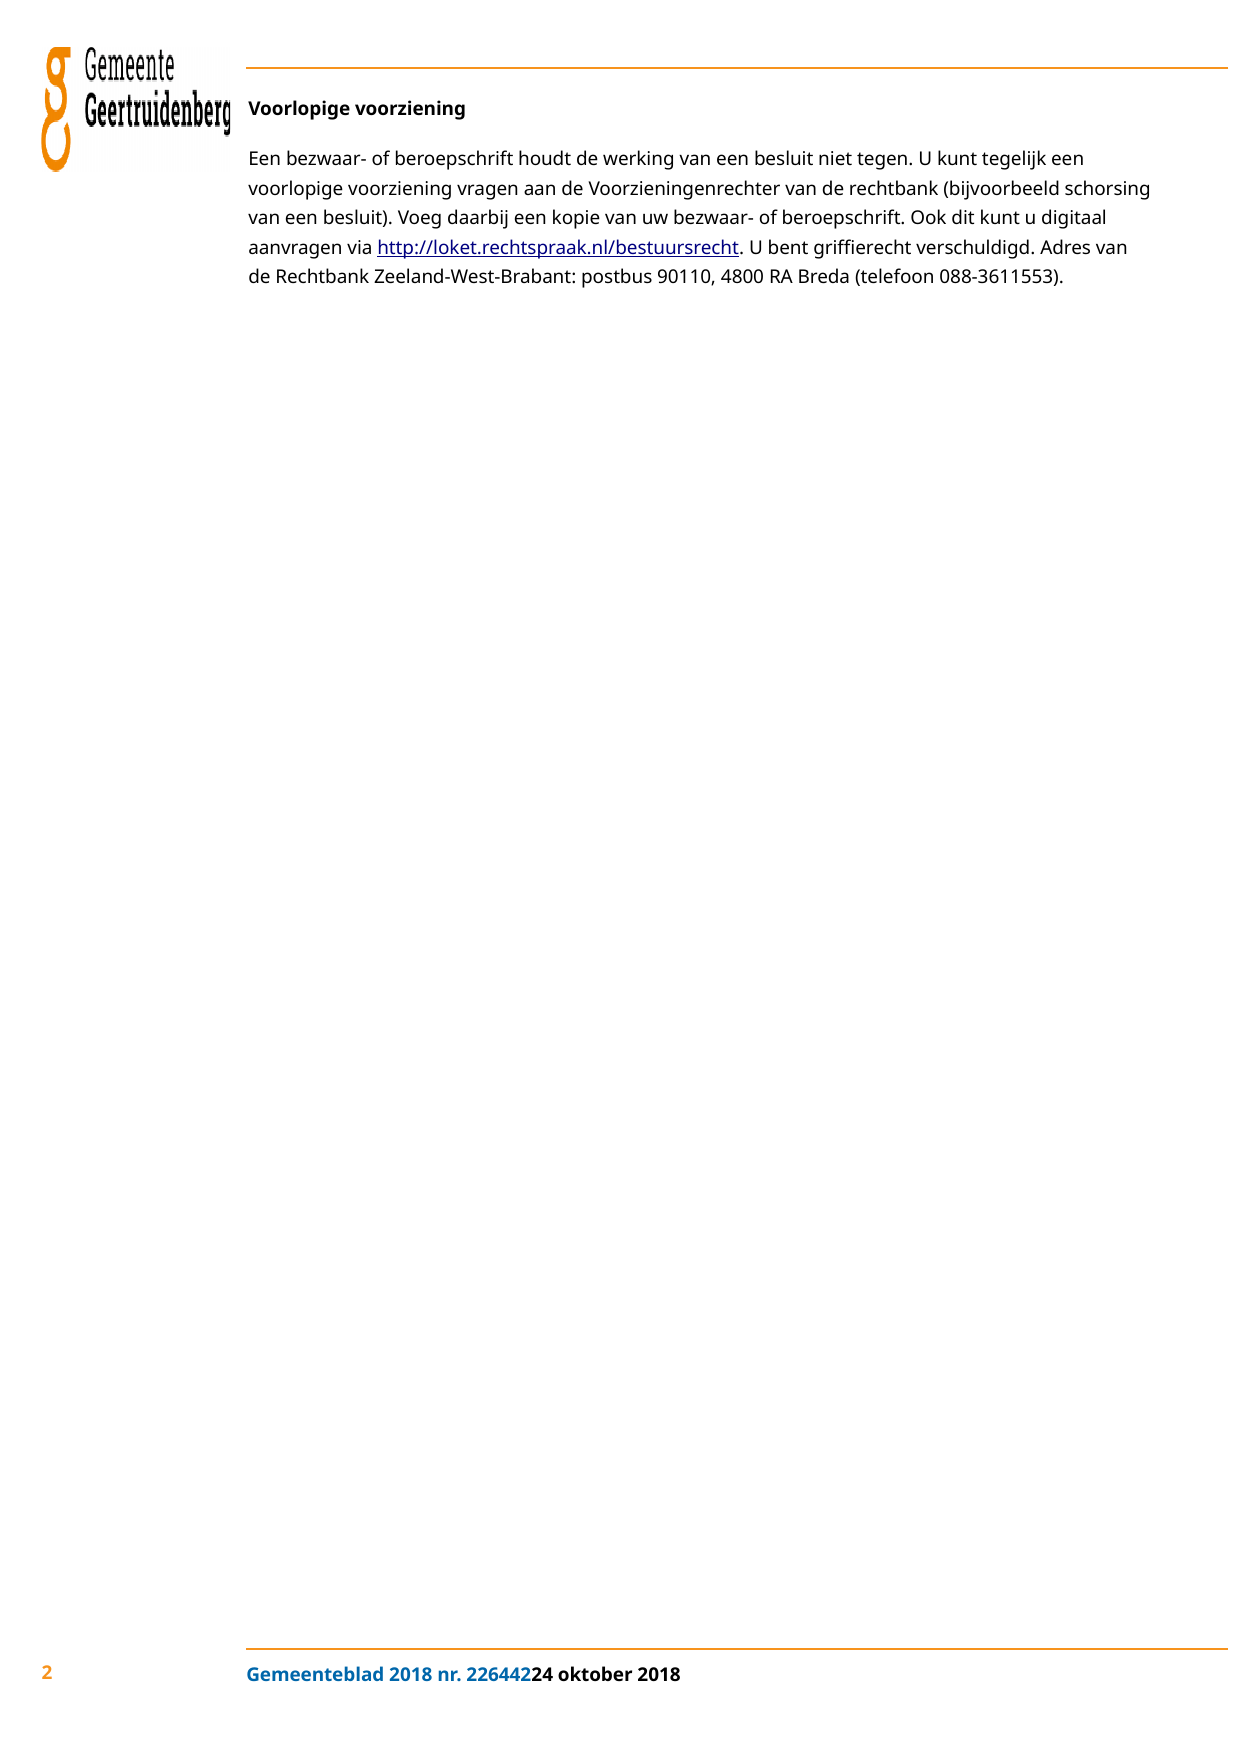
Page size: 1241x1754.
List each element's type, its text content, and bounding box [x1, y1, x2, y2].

text Voorlopige voorziening [248, 95, 1152, 121]
text Een bezwaar- of beroepschrift houdt de werking van een besluit niet tegen. U kunt tegelijk een voorlopige voorziening vragen aan de Voorzieningenrechter van de rechtbank (bijvoorbeeld schorsing van een besluit). Voeg daarbij een kopie van uw bezwaar- of beroepschrift. Ook dit kunt u digitaal aanvragen via http://loket.rechtspraak.nl/bestuursrecht. U bent griffierecht verschuldigd. Adres van de Rechtbank Zeeland-West-Brabant: postbus 90110, 4800 RA Breda (telefoon 088-3611553). [248, 145, 1152, 289]
picture [41, 47, 231, 172]
